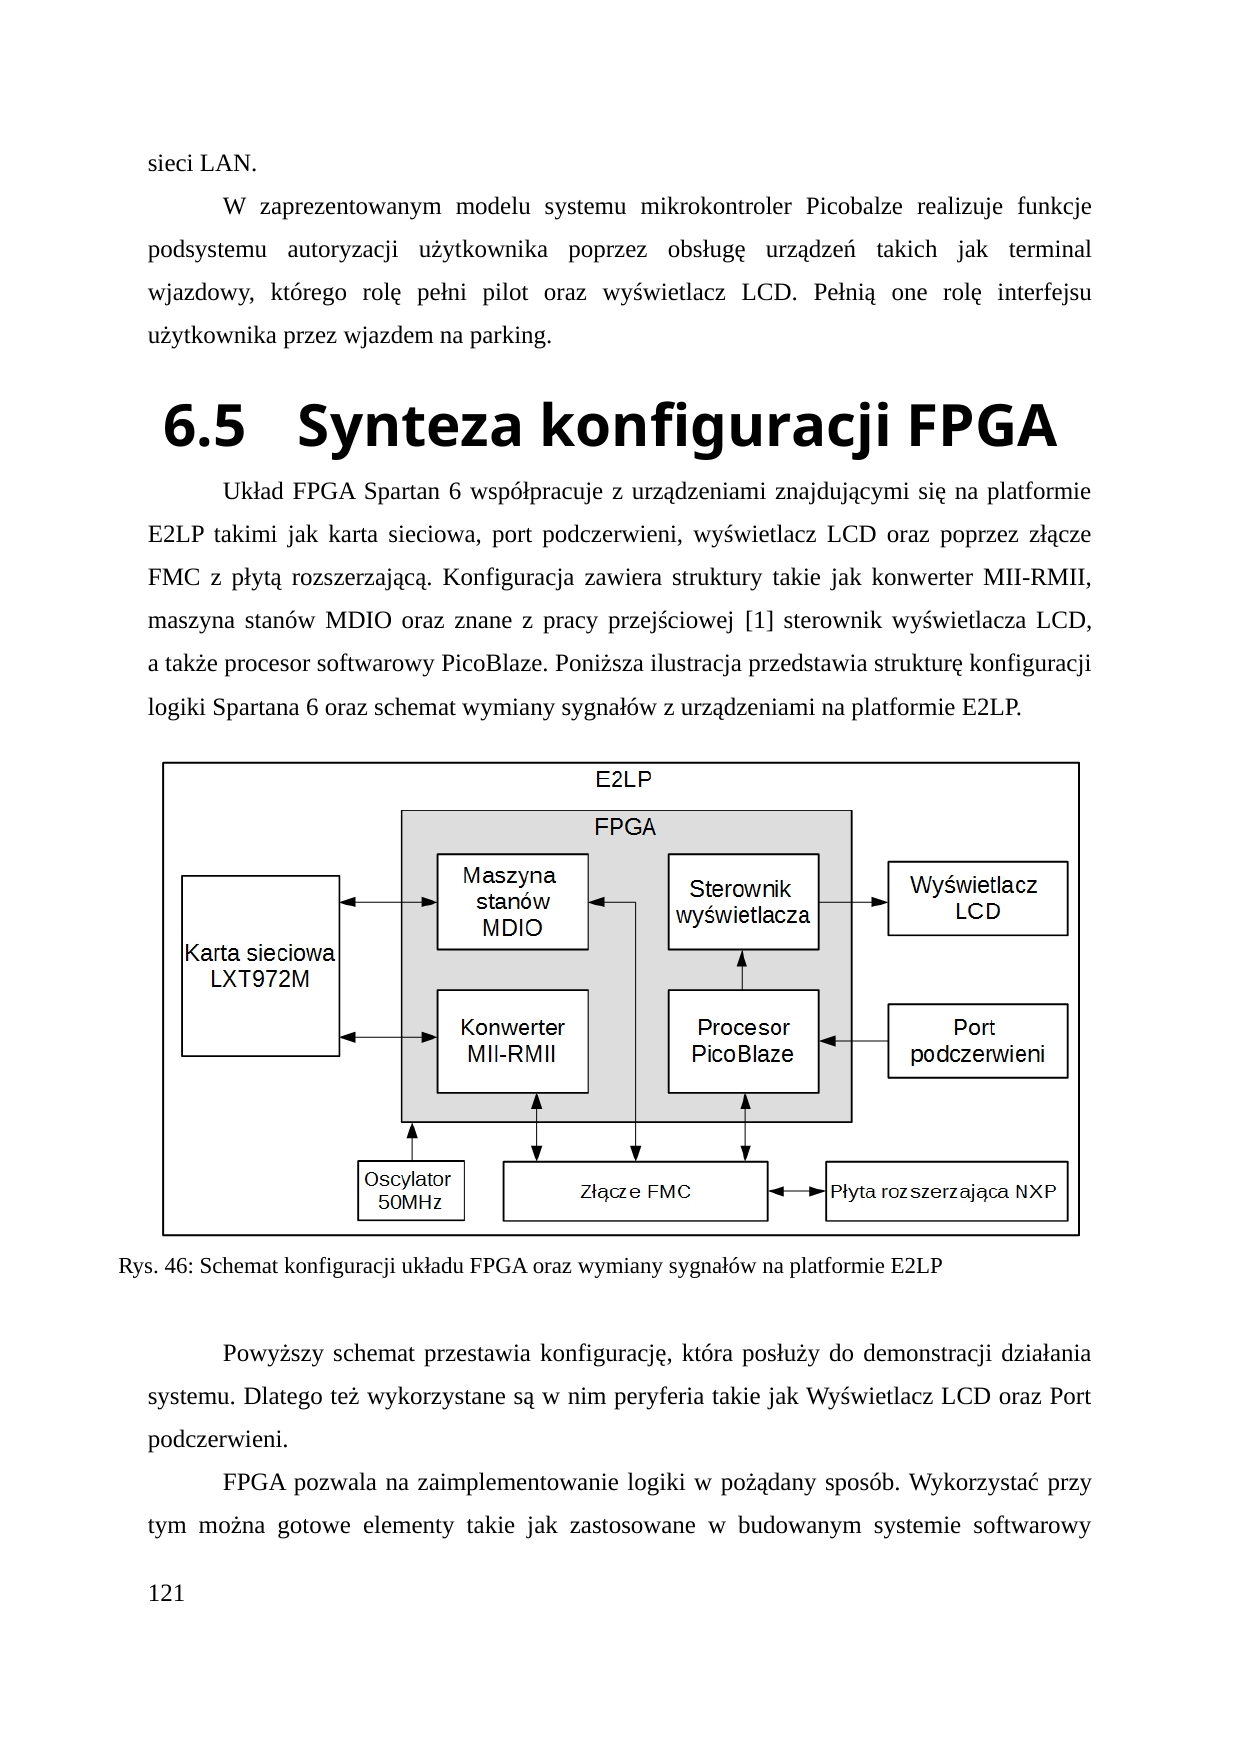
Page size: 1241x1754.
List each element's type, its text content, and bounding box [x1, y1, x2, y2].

text Rys. 46: Schemat konfiguracji układu FPGA oraz wymiany sygnałów na platformie E2LP [118, 1253, 1122, 1279]
text Układ FPGA Spartan 6 współpracuje z urządzeniami znajdującymi się na platformie E2LP takimi jak karta sieciowa, port podczerwieni, wyświetlacz LCD oraz poprzez złącze FMC z płytą rozszerzającą. Konfiguracja zawiera struktury takie jak konwerter MII-RMII, maszyna stanów MDIO oraz znane z pracy przejściowej [1] sterownik wyświetlacza LCD, a także procesor softwarowy PicoBlaze. Poniższa ilustracja przedstawia strukturę konfiguracji logiki Spartana 6 oraz schemat wymiany sygnałów z urządzeniami na platformie E2LP. [148, 476, 1093, 720]
text FPGA pozwala na zaimplementowanie logiki w pożądany sposób. Wykorzystać przy tym można gotowe elementy takie jak zastosowane w budowanym systemie softwarowy [148, 1467, 1093, 1539]
subtitle Synteza konfiguracji FPGA [148, 384, 1093, 463]
picture [155, 747, 1085, 1253]
text Powyższy schemat przestawia konfigurację, która posłuży do demonstracji działania systemu. Dlatego też wykorzystane są w nim peryferia takie jak Wyświetlacz LCD oraz Port podczerwieni. [148, 1338, 1093, 1453]
text W zaprezentowanym modelu systemu mikrokontroler Picobalze realizuje funkcje podsystemu autoryzacji użytkownika poprzez obsługę urządzeń takich jak terminal wjazdowy, którego rolę pełni pilot oraz wyświetlacz LCD. Pełnią one rolę interfejsu użytkownika przez wjazdem na parking. [148, 191, 1093, 349]
text sieci LAN. [148, 148, 1093, 176]
